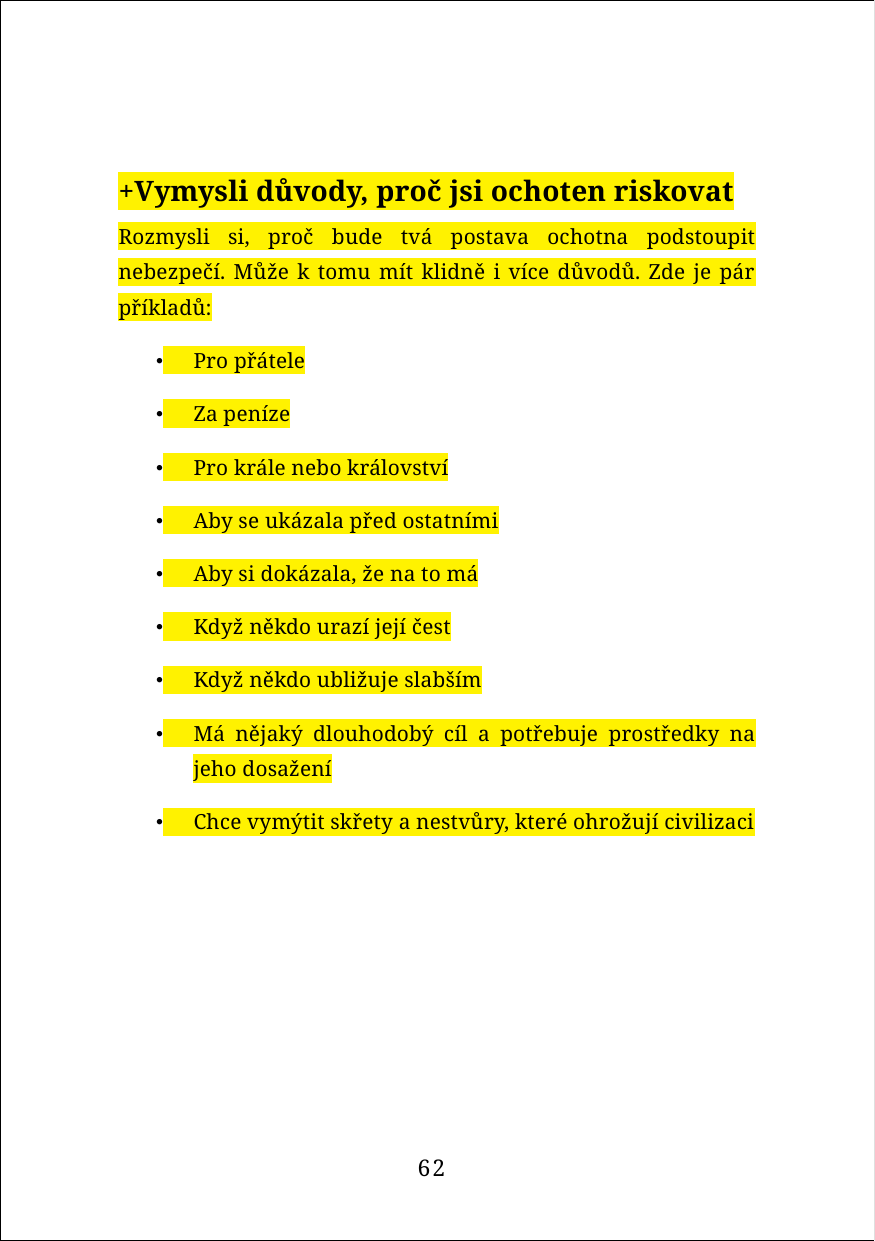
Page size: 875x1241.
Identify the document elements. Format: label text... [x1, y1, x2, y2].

list Pro krále nebo království [156, 453, 756, 481]
list Aby si dokázala, že na to má [156, 559, 756, 587]
list Chce vymýtit skřety a nestvůry, které ohrožují civilizaci [156, 807, 756, 836]
list Když někdo ubližuje slabším [156, 666, 756, 694]
list Za peníze [156, 399, 756, 428]
subtitle +Vymysli důvody, proč jsi ochoten riskovat [118, 172, 756, 210]
list Má nějaký dlouhodobý cíl a potřebuje prostředky na jeho dosažení [156, 719, 756, 783]
list Pro přátele [156, 346, 756, 374]
list Aby se ukázala před ostatními [156, 506, 756, 534]
list Když někdo urazí její čest [156, 612, 756, 641]
text Rozmysli si, proč bude tvá postava ochotna podstoupit nebezpečí. Může k tomu mít klidně i více důvodů. Zde je pár příkladů: [118, 222, 756, 321]
